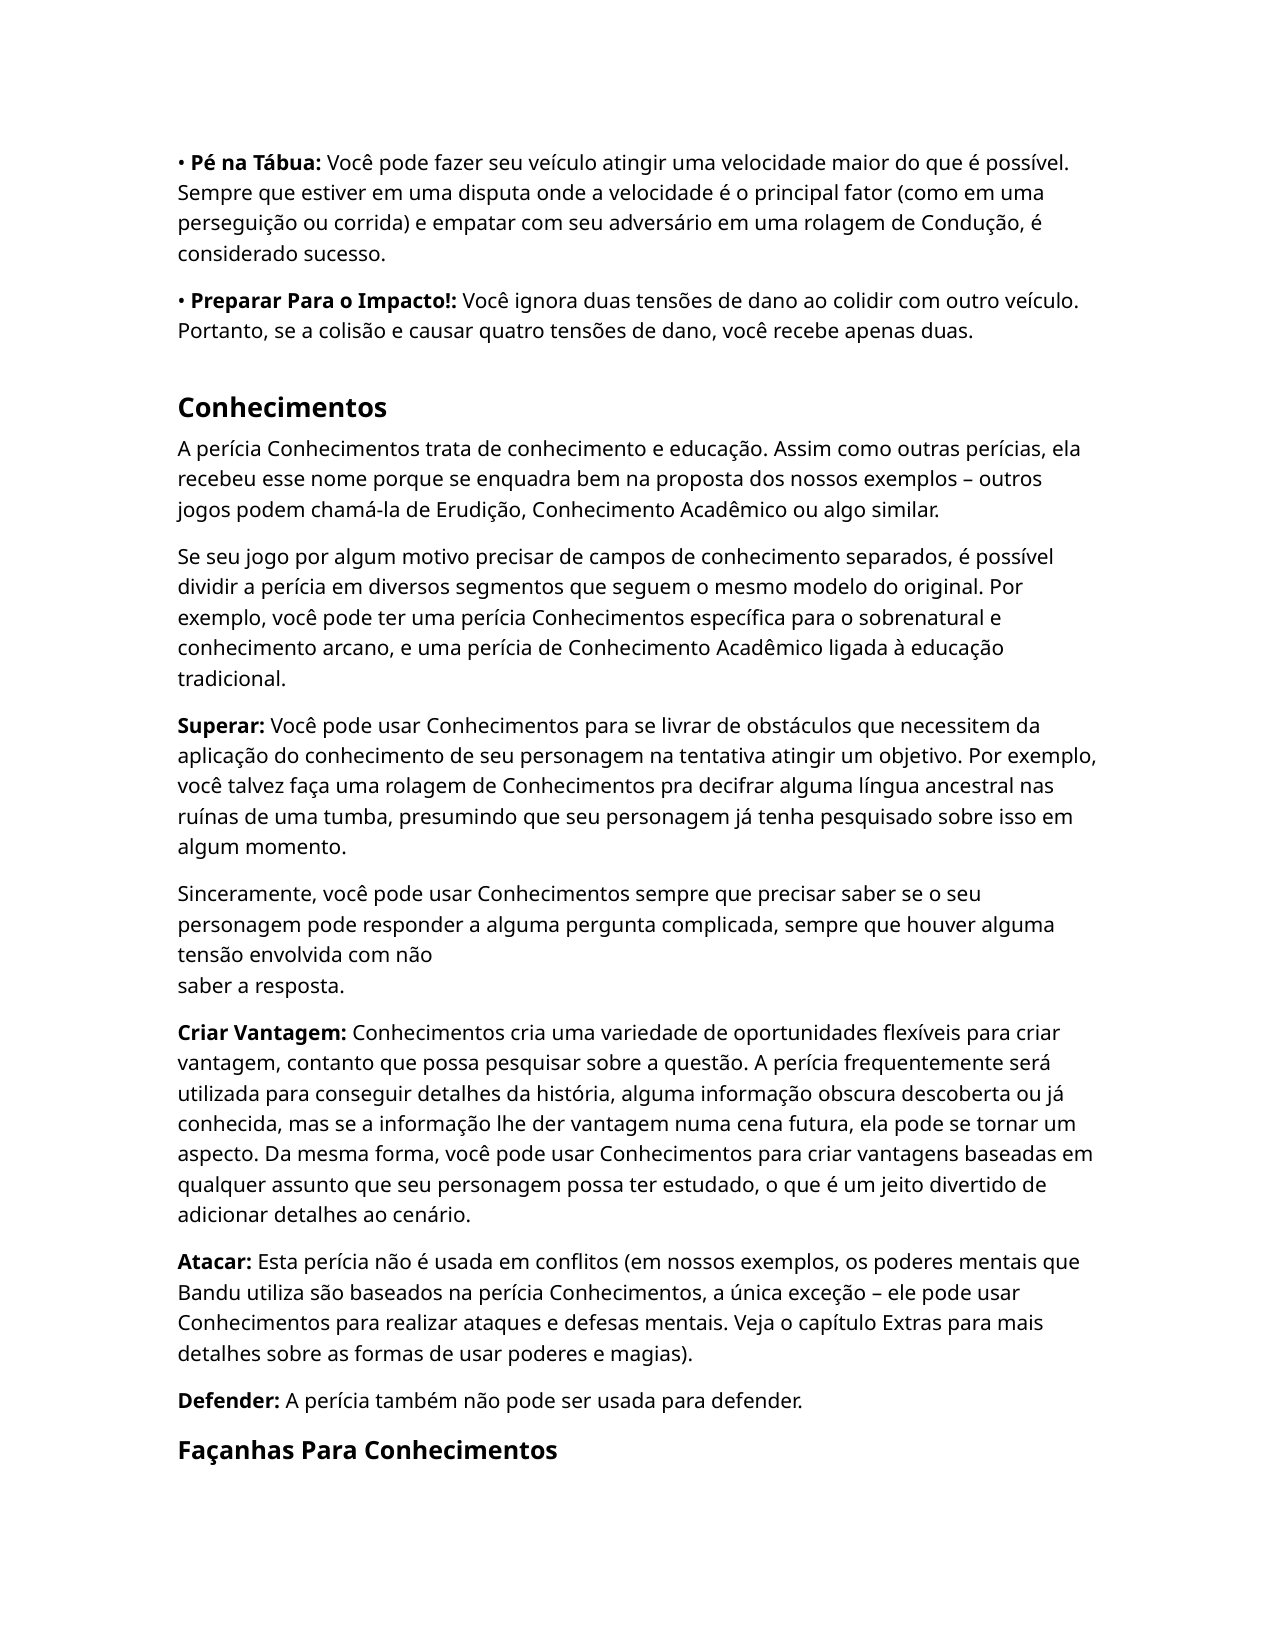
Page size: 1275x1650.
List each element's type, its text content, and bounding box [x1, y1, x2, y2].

text Defender: A perícia também não pode ser usada para defender. [177, 1386, 1098, 1414]
text • Pé na Tábua: Você pode fazer seu veículo atingir uma velocidade maior do que é possível. Sempre que estiver em uma disputa onde a velocidade é o principal fator (como em uma perseguição ou corrida) e empatar com seu adversário em uma rolagem de Condução, é considerado sucesso. [177, 148, 1098, 267]
text Sinceramente, você pode usar Conhecimentos sempre que precisar saber se o seu personagem pode responder a alguma pergunta complicada, sempre que houver alguma tensão envolvida com não saber a resposta. [177, 879, 1098, 999]
text Superar: Você pode usar Conhecimentos para se livrar de obstáculos que necessitem da aplicação do conhecimento de seu personagem na tentativa atingir um objetivo. Por exemplo, você talvez faça uma rolagem de Conhecimentos pra decifrar alguma língua ancestral nas ruínas de uma tumba, presumindo que seu personagem já tenha pesquisado sobre isso em algum momento. [177, 711, 1098, 861]
text • Preparar Para o Impacto!: Você ignora duas tensões de dano ao colidir com outro veículo. Portanto, se a colisão e causar quatro tensões de dano, você recebe apenas duas. [177, 286, 1098, 345]
text Se seu jogo por algum motivo precisar de campos de conhecimento separados, é possível dividir a perícia em diversos segmentos que seguem o mesmo modelo do original. Por exemplo, você pode ter uma perícia Conhecimentos específica para o sobrenatural e conhecimento arcano, e uma perícia de Conhecimento Acadêmico ligada à educação tradicional. [177, 542, 1098, 692]
text Façanhas Para Conhecimentos [177, 1433, 1098, 1467]
text Criar Vantagem: Conhecimentos cria uma variedade de oportunidades ﬂexíveis para criar vantagem, contanto que possa pesquisar sobre a questão. A perícia frequentemente será utilizada para conseguir detalhes da história, alguma informação obscura descoberta ou já conhecida, mas se a informação lhe der vantagem numa cena futura, ela pode se tornar um aspecto. Da mesma forma, você pode usar Conhecimentos para criar vantagens baseadas em qualquer assunto que seu personagem possa ter estudado, o que é um jeito divertido de adicionar detalhes ao cenário. [177, 1018, 1098, 1229]
subtitle Conhecimentos [177, 388, 1098, 425]
text Atacar: Esta perícia não é usada em conﬂitos (em nossos exemplos, os poderes mentais que Bandu utiliza são baseados na perícia Conhecimentos, a única exceção – ele pode usar Conhecimentos para realizar ataques e defesas mentais. Veja o capítulo Extras para mais detalhes sobre as formas de usar poderes e magias). [177, 1247, 1098, 1367]
text A perícia Conhecimentos trata de conhecimento e educação. Assim como outras perícias, ela recebeu esse nome porque se enquadra bem na proposta dos nossos exemplos – outros jogos podem chamá-la de Erudição, Conhecimento Acadêmico ou algo similar. [177, 434, 1098, 523]
